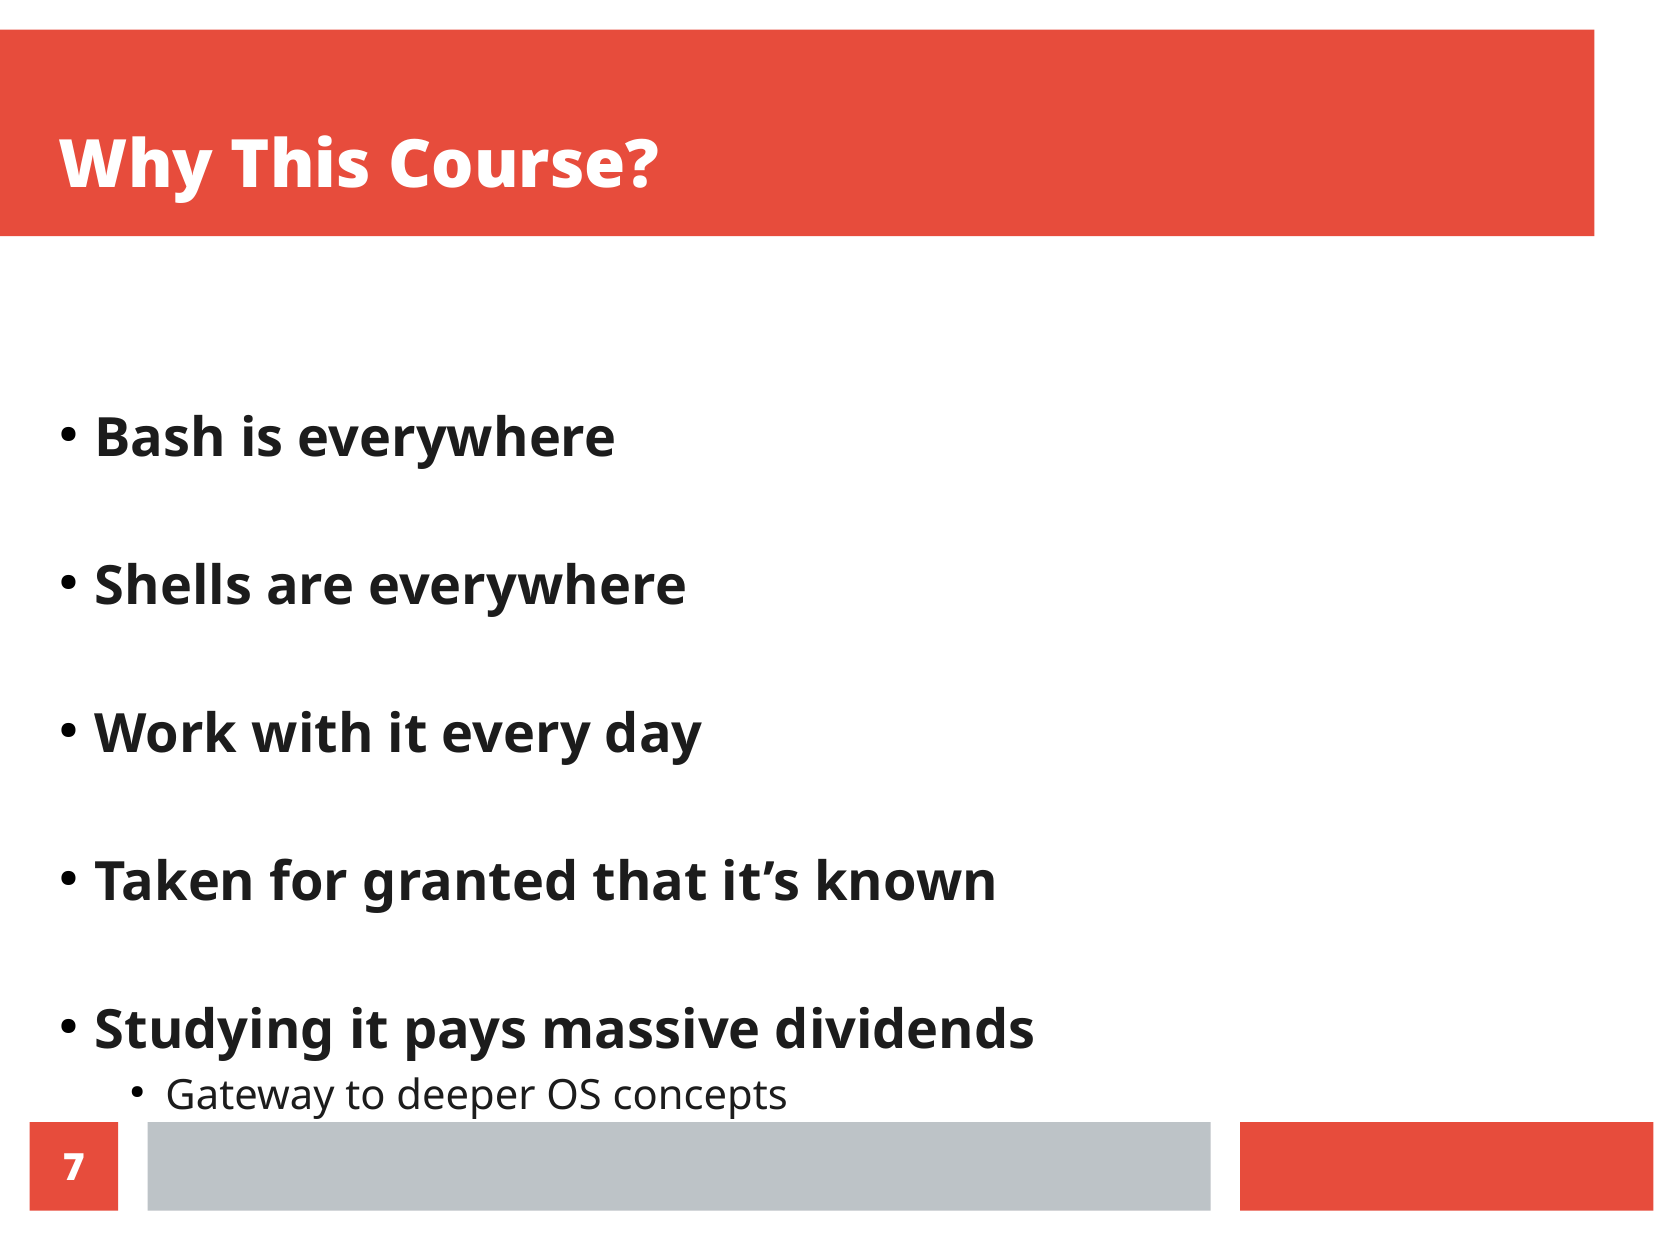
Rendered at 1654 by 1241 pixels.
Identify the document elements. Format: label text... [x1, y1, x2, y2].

title Why This Course? [59, 59, 1595, 207]
subtitle Bash is everywhere Shells are everywhere Work with it every day Taken for granted that it’s known Studying it pays massive dividends Gateway to deeper OS concepts [59, 324, 1565, 1093]
